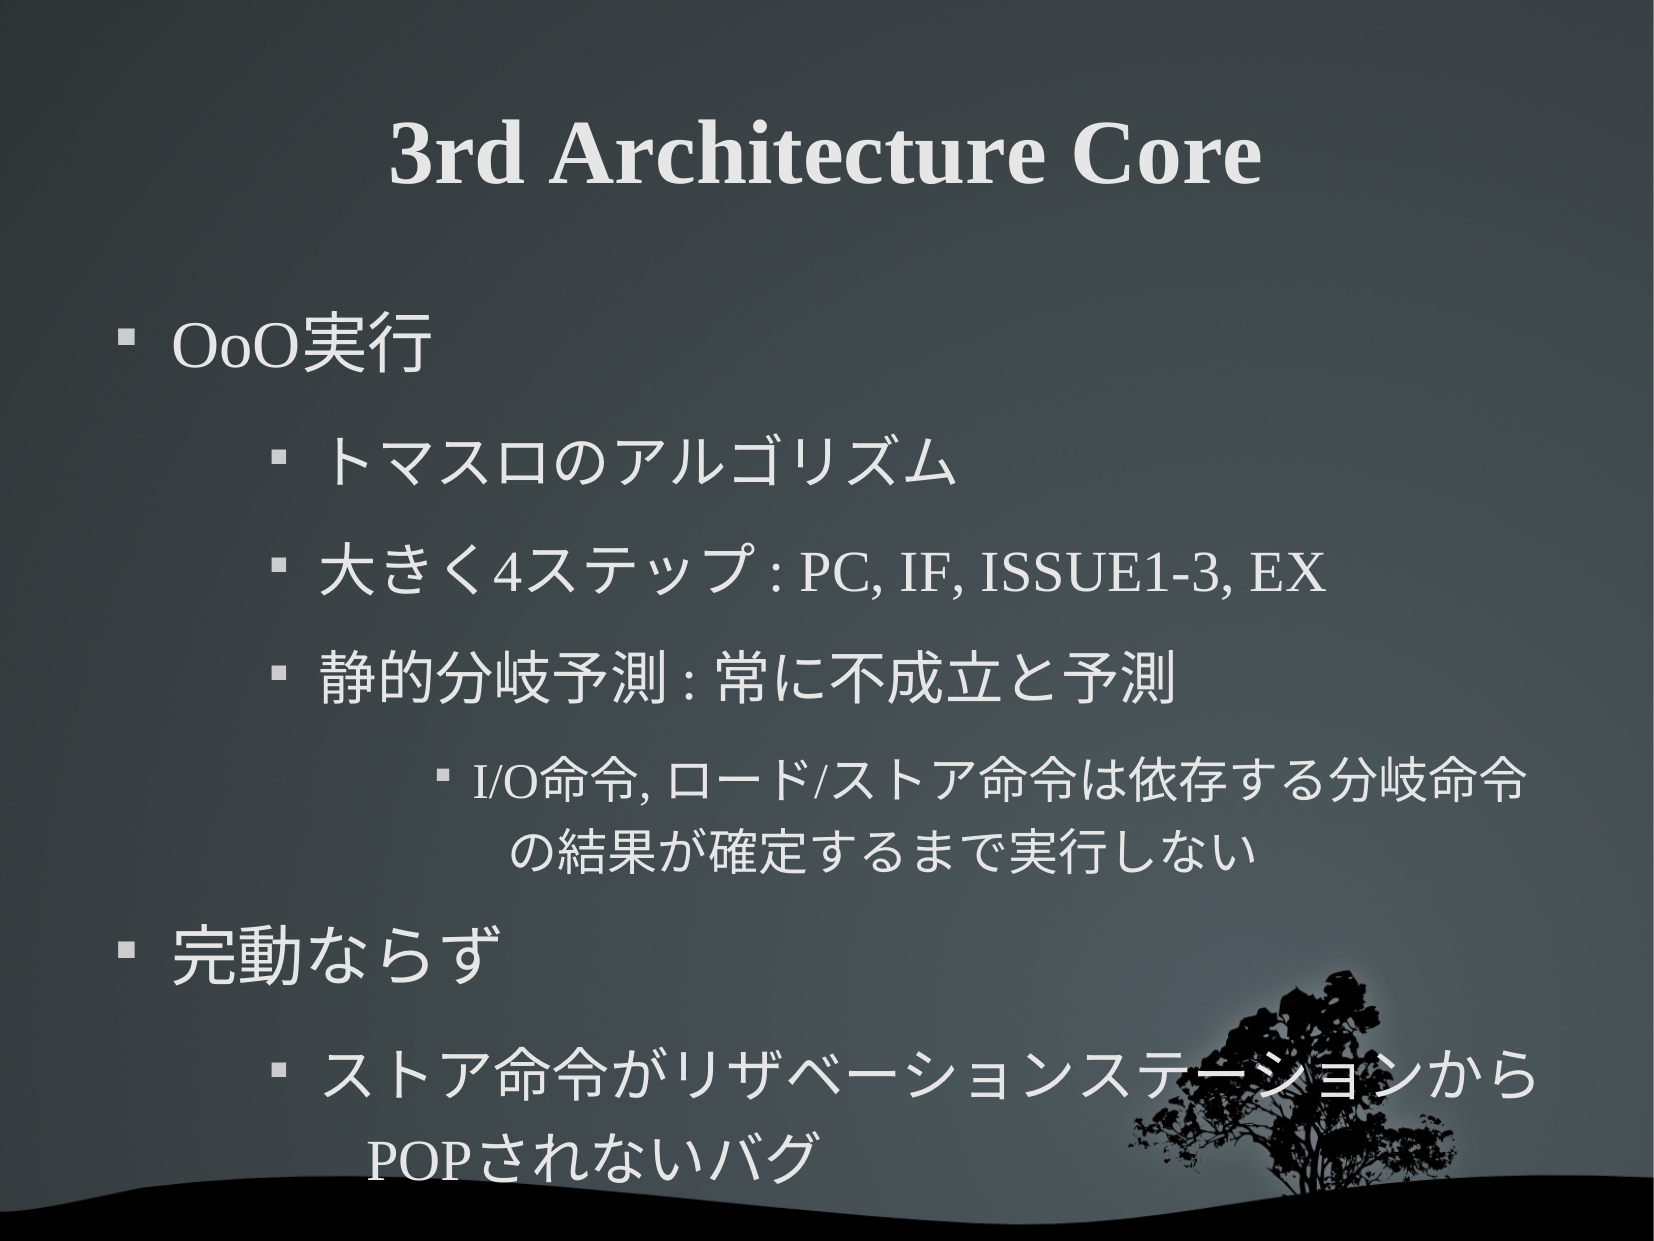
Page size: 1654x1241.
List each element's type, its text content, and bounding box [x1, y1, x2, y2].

title 3rd Architecture Core [82, 49, 1571, 257]
picture [0, 0, 1654, 1241]
list OoO実行 トマスロのアルゴリズム 大きく4ステップ : PC, IF, ISSUE1-3, EX 静的分岐予測 : 常に不成立と予測 I/O命令, ロード/ストア命令は依存する分岐命令の結果が確定するまで実行しない 完動ならず ストア命令がリザベーションステーションからPOPされないバグ [82, 290, 1571, 1109]
